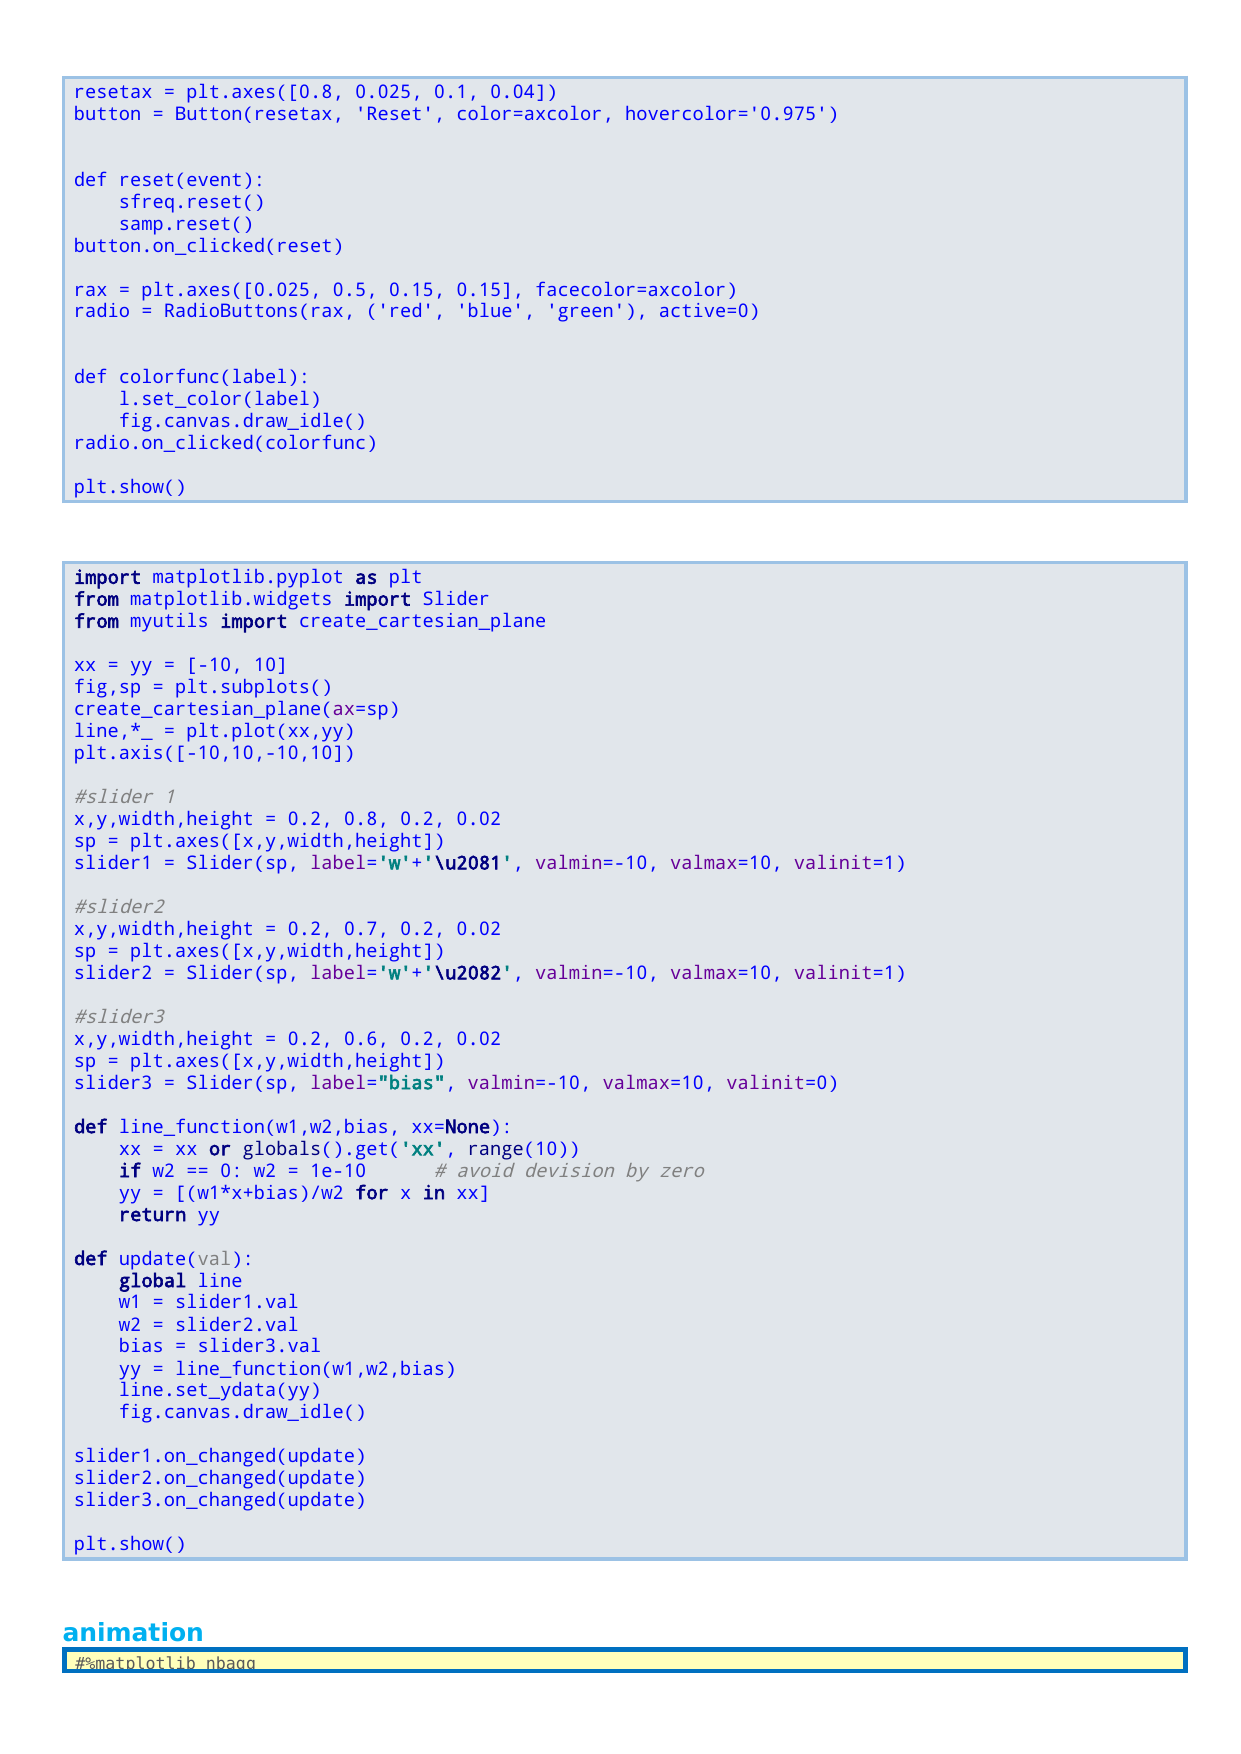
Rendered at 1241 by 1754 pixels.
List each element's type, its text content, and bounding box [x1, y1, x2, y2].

text button = Button(resetax, 'Reset', color=axcolor, hovercolor='0.975') [65, 97, 1184, 119]
text button.on_clicked(reset) [65, 229, 1184, 251]
text plt.show() [65, 471, 1184, 500]
title animation [62, 1618, 1188, 1647]
text sfreq.reset() [65, 185, 1184, 207]
text #%matplotlib nbagg [67, 1652, 1183, 1669]
text fig.canvas.draw_idle() [65, 405, 1184, 427]
text def reset(event): [65, 163, 1184, 185]
text def colorfunc(label): [65, 361, 1184, 383]
text radio = RadioButtons(rax, ('red', 'blue', 'green'), active=0) [65, 295, 1184, 317]
text resetax = plt.axes([0.8, 0.025, 0.1, 0.04]) [65, 79, 1184, 97]
text l.set_color(label) [65, 383, 1184, 405]
text import matplotlib.pyplot as plt from matplotlib.widgets import Slider from myutils import create_cartesian_plane xx = yy = [-10, 10] fig,sp = plt.subplots() create_cartesian_plane(ax=sp) line,*_ = plt.plot(xx,yy) plt.axis([-10,10,-10,10]) #slider 1 x,y,width,height = 0.2, 0.8, 0.2, 0.02 sp = plt.axes([x,y,width,height]) slider1 = Slider(sp, label='w'+'\u2081', valmin=-10, valmax=10, valinit=1) #slider2 x,y,width,height = 0.2, 0.7, 0.2, 0.02 sp = plt.axes([x,y,width,height]) slider2 = Slider(sp, label='w'+'\u2082', valmin=-10, valmax=10, valinit=1) #slider3 x,y,width,height = 0.2, 0.6, 0.2, 0.02 sp = plt.axes([x,y,width,height]) slider3 = Slider(sp, label="bias", valmin=-10, valmax=10, valinit=0) def line_function(w1,w2,bias, xx=None): xx = xx or globals().get('xx', range(10)) if w2 == 0: w2 = 1e-10 # avoid devision by zero yy = [(w1*x+bias)/w2 for x in xx] return yy def update(val): global line w1 = slider1.val w2 = slider2.val bias = slider3.val yy = line_function(w1,w2,bias) line.set_ydata(yy) fig.canvas.draw_idle() slider1.on_changed(update) slider2.on_changed(update) slider3.on_changed(update) plt.show() [65, 564, 1184, 1557]
text samp.reset() [65, 207, 1184, 229]
text rax = plt.axes([0.025, 0.5, 0.15, 0.15], facecolor=axcolor) [65, 273, 1184, 295]
text radio.on_clicked(colorfunc) [65, 427, 1184, 449]
